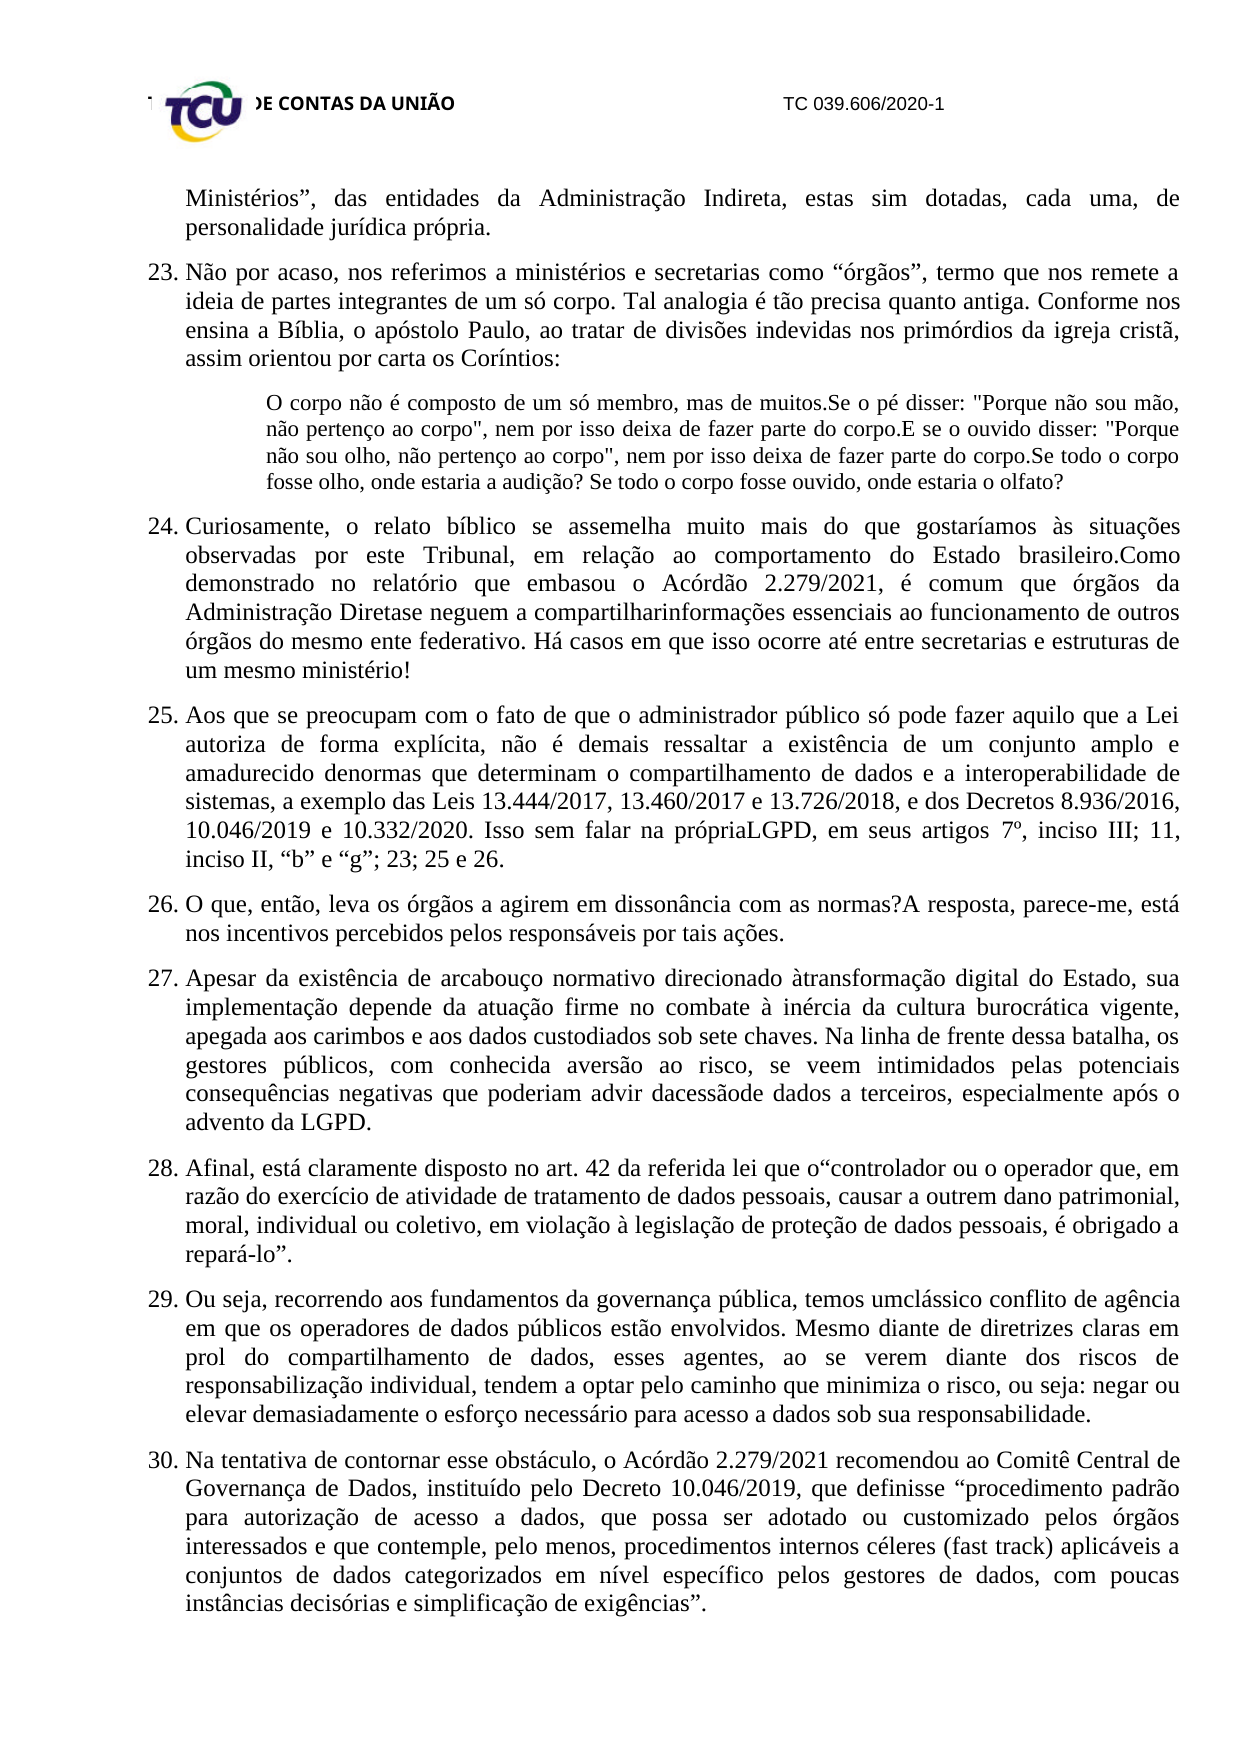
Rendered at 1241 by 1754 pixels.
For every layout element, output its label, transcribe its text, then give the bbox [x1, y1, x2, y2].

list Apesar da existência de arcabouço normativo direcionado àtransformação digital do Estado, sua implementação depende da atuação firme no combate à inércia da cultura burocrática vigente, apegada aos carimbos e aos dados custodiados sob sete chaves. Na linha de frente dessa batalha, os gestores públicos, com conhecida aversão ao risco, se veem intimidados pelas potenciais consequências negativas que poderiam advir dacessãode dados a terceiros, especialmente após o advento da LGPD. [148, 963, 1181, 1136]
list Ou seja, recorrendo aos fundamentos da governança pública, temos umclássico conflito de agência em que os operadores de dados públicos estão envolvidos. Mesmo diante de diretrizes claras em prol do compartilhamento de dados, esses agentes, ao se verem diante dos riscos de responsabilização individual, tendem a optar pelo caminho que minimiza o risco, ou seja: negar ou elevar demasiadamente o esforço necessário para acesso a dados sob sua responsabilidade. [148, 1284, 1181, 1428]
list Aos que se preocupam com o fato de que o administrador público só pode fazer aquilo que a Lei autoriza de forma explícita, não é demais ressaltar a existência de um conjunto amplo e amadurecido denormas que determinam o compartilhamento de dados e a interoperabilidade de sistemas, a exemplo das Leis 13.444/2017, 13.460/2017 e 13.726/2018, e dos Decretos 8.936/2016, 10.046/2019 e 10.332/2020. Isso sem falar na própriaLGPD, em seus artigos 7º, inciso III; 11, inciso II, “b” e “g”; 23; 25 e 26. [148, 700, 1181, 873]
list Afinal, está claramente disposto no art. 42 da referida lei que o“controlador ou o operador que, em razão do exercício de atividade de tratamento de dados pessoais, causar a outrem dano patrimonial, moral, individual ou coletivo, em violação à legislação de proteção de dados pessoais, é obrigado a repará-lo”. [148, 1153, 1181, 1268]
list O que, então, leva os órgãos a agirem em dissonância com as normas?A resposta, parece-me, está nos incentivos percebidos pelos responsáveis por tais ações. [148, 889, 1181, 947]
list Não por acaso, nos referimos a ministérios e secretarias como “órgãos”, termo que nos remete a ideia de partes integrantes de um só corpo. Tal analogia é tão precisa quanto antiga. Conforme nos ensina a Bíblia, o apóstolo Paulo, ao tratar de divisões indevidas nos primórdios da igreja cristã, assim orientou por carta os Coríntios: [148, 257, 1181, 372]
list Curiosamente, o relato bíblico se assemelha muito mais do que gostaríamos às situações observadas por este Tribunal, em relação ao comportamento do Estado brasileiro.Como demonstrado no relatório que embasou o Acórdão 2.279/2021, é comum que órgãos da Administração Diretase neguem a compartilharinformações essenciais ao funcionamento de outros órgãos do mesmo ente federativo. Há casos em que isso ocorre até entre secretarias e estruturas de um mesmo ministério! [148, 511, 1181, 683]
list Ministérios”, das entidades da Administração Indireta, estas sim dotadas, cada uma, de personalidade jurídica própria. [148, 183, 1181, 241]
list Na tentativa de contornar esse obstáculo, o Acórdão 2.279/2021 recomendou ao Comitê Central de Governança de Dados, instituído pelo Decreto 10.046/2019, que definisse “procedimento padrão para autorização de acesso a dados, que possa ser adotado ou customizado pelos órgãos interessados e que contemple, pelo menos, procedimentos internos céleres (fast track) aplicáveis a conjuntos de dados categorizados em nível específico pelos gestores de dados, com poucas instâncias decisórias e simplificação de exigências”. [148, 1445, 1181, 1617]
text O corpo não é composto de um só membro, mas de muitos.Se o pé disser: "Porque não sou mão, não pertenço ao corpo", nem por isso deixa de fazer parte do corpo.E se o ouvido disser: "Porque não sou olho, não pertenço ao corpo", nem por isso deixa de fazer parte do corpo.Se todo o corpo fosse olho, onde estaria a audição? Se todo o corpo fosse ouvido, onde estaria o olfato? [266, 389, 1181, 494]
